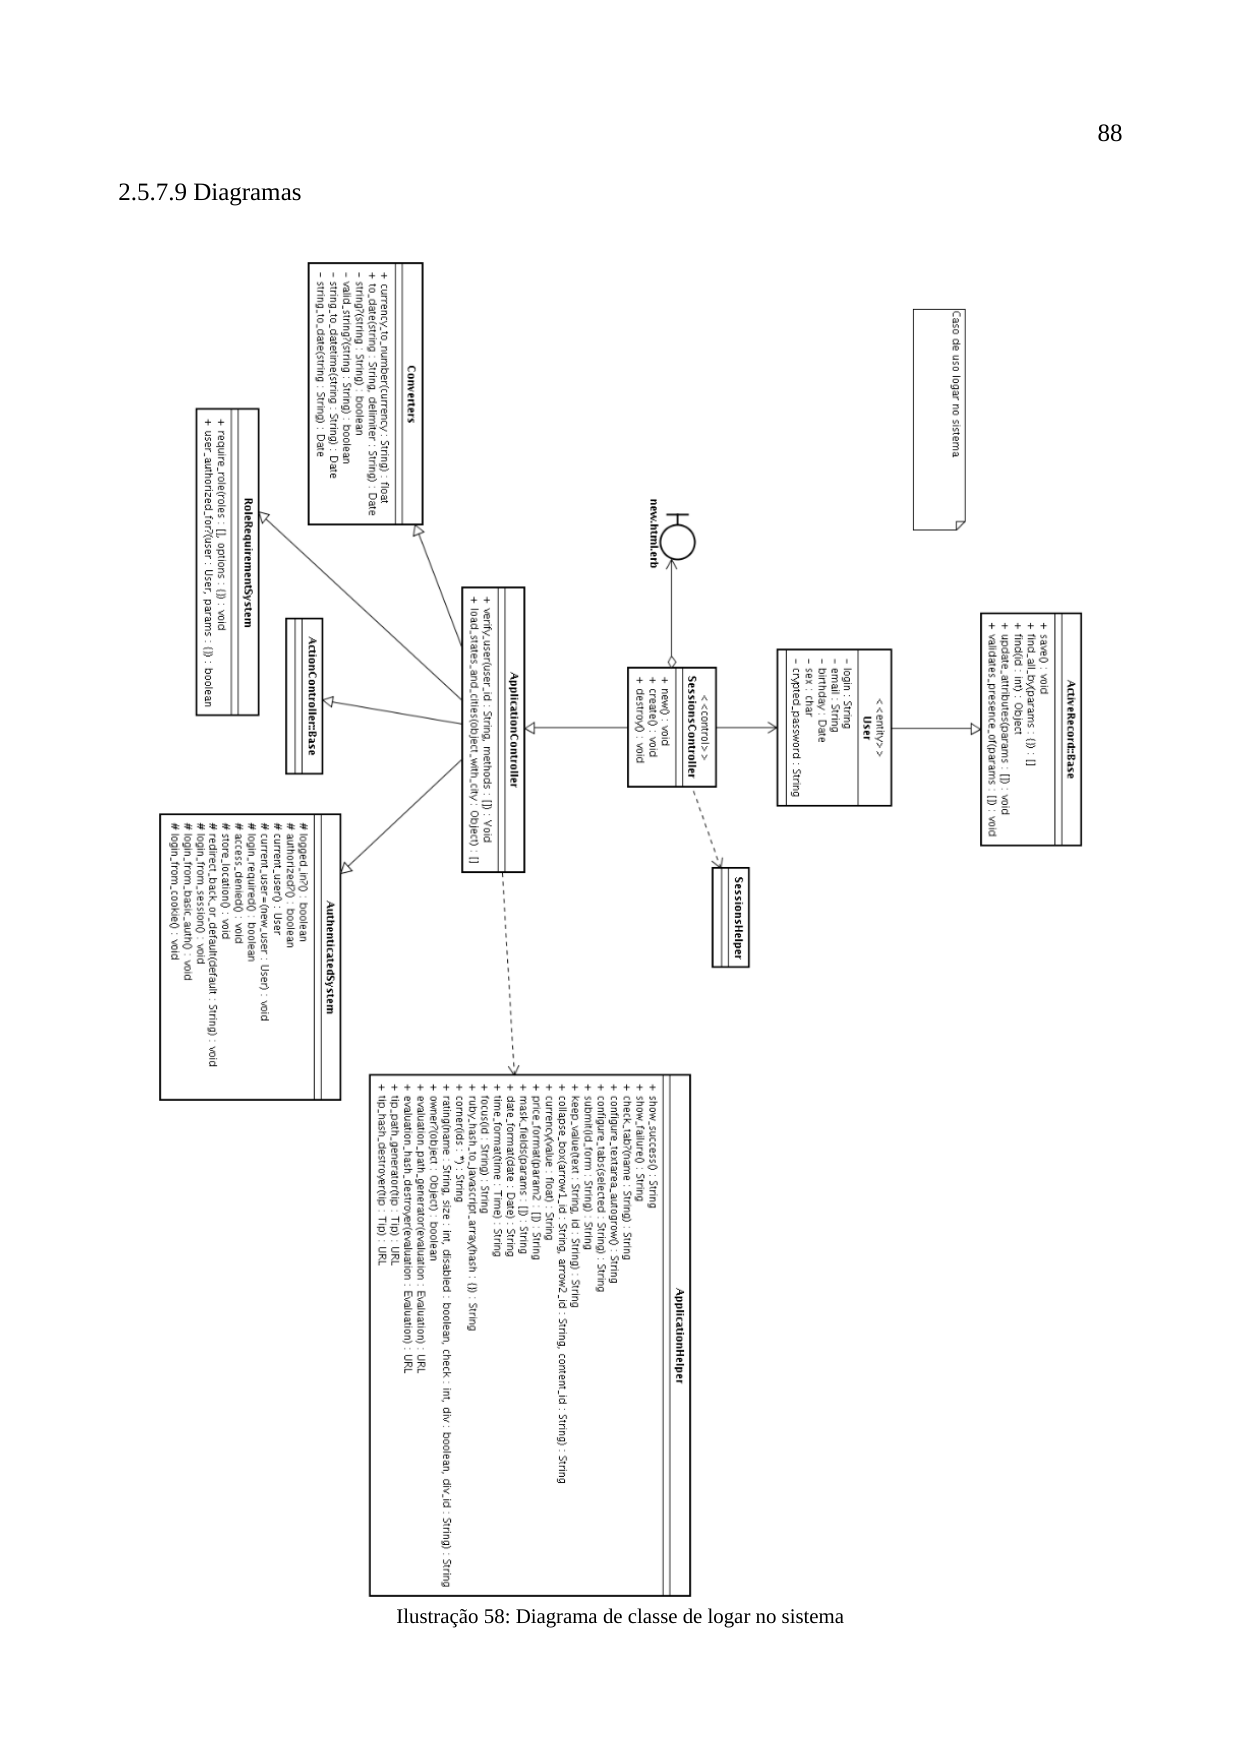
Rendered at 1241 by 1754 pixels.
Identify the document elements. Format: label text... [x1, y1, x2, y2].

subtitle Diagramas [118, 177, 1122, 206]
picture [153, 256, 1089, 1603]
text Ilustração 58: Diagrama de classe de logar no sistema [152, 1604, 1089, 1628]
